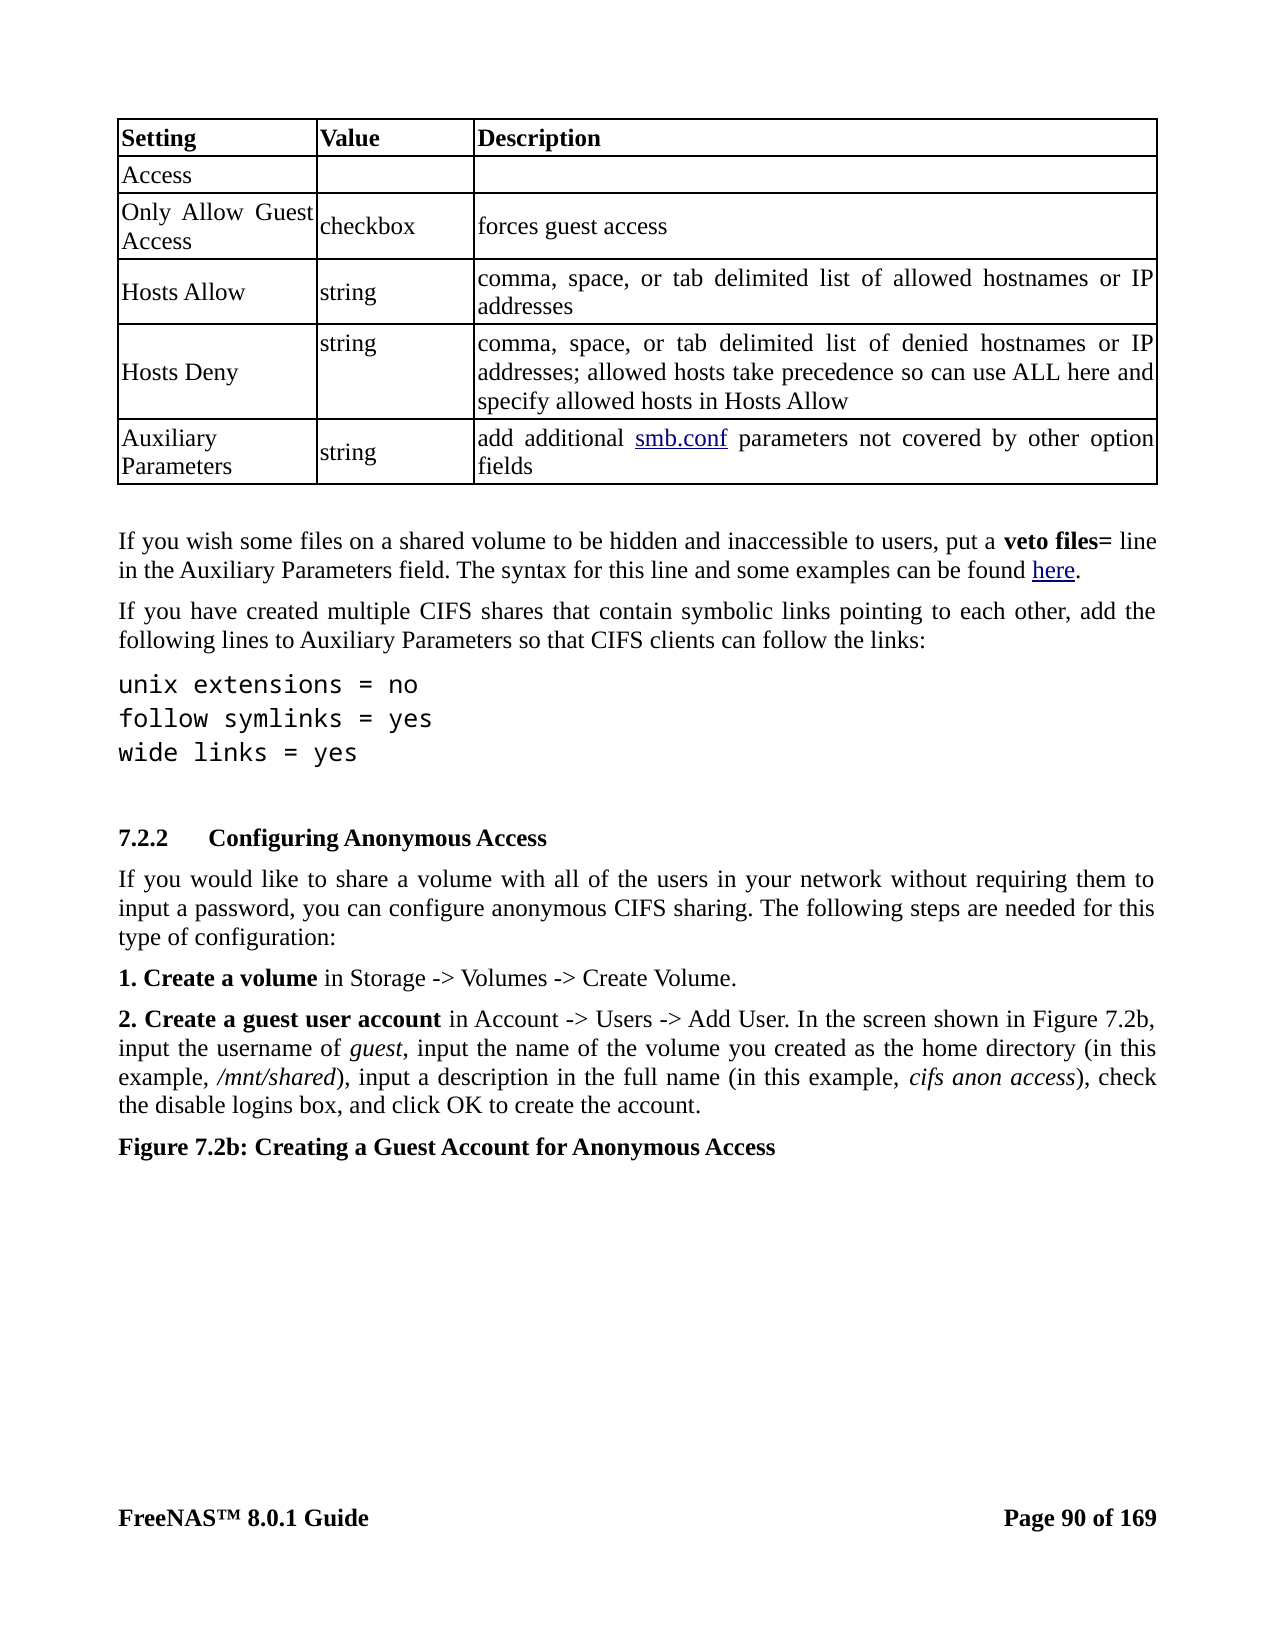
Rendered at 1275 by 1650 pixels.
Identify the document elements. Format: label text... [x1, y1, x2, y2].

text 1. Create a volume in Storage -> Volumes -> Create Volume. [118, 963, 1157, 992]
table_cell Only Allow Guest Access [119, 194, 316, 257]
text If you have created multiple CIFS shares that contain symbolic links pointing to each other, add the following lines to Auxiliary Parameters so that CIFS clients can follow the links: [118, 596, 1157, 654]
table_cell [318, 157, 473, 192]
text Figure 7.2b: Creating a Guest Account for Anonymous Access [118, 1132, 1157, 1161]
text If you wish some files on a shared volume to be hidden and inaccessible to users, put a veto files= line in the Auxiliary Parameters field. The syntax for this line and some examples can be found here. [118, 526, 1157, 584]
table_cell Access [119, 157, 316, 192]
subtitle Configuring Anonymous Access [118, 823, 1157, 852]
table_header Description [475, 120, 1156, 155]
text If you would like to share a volume with all of the users in your network without requiring them to input a password, you can configure anonymous CIFS sharing. The following steps are needed for this type of configuration: [118, 864, 1157, 951]
text wide links = yes [118, 734, 1157, 769]
table_cell comma, space, or tab delimited list of allowed hostnames or IP addresses [475, 260, 1156, 323]
table_cell string [318, 260, 473, 323]
text 2. Create a guest user account in Account -> Users -> Add User. In the screen shown in Figure 7.2b, input the username of guest, input the name of the volume you created as the home directory (in this example, /mnt/shared), input a description in the full name (in this example, cifs anon access), check the disable logins box, and click OK to create the account. [118, 1004, 1157, 1119]
table_cell add additional smb.conf parameters not covered by other option fields [475, 420, 1156, 483]
table_cell string [318, 420, 473, 483]
table_cell Hosts Deny [119, 325, 316, 417]
table_header Value [318, 120, 473, 155]
table_cell forces guest access [475, 194, 1156, 257]
text follow symlinks = yes [118, 701, 1157, 734]
text unix extensions = no [118, 666, 1157, 701]
table_header Setting [119, 120, 316, 155]
table_cell [475, 157, 1156, 192]
table_cell comma, space, or tab delimited list of denied hostnames or IP addresses; allowed hosts take precedence so can use ALL here and specify allowed hosts in Hosts Allow [475, 325, 1156, 417]
table_cell Auxiliary Parameters [119, 420, 316, 483]
table_cell checkbox [318, 194, 473, 257]
table_cell string [318, 325, 473, 417]
table_cell Hosts Allow [119, 260, 316, 323]
